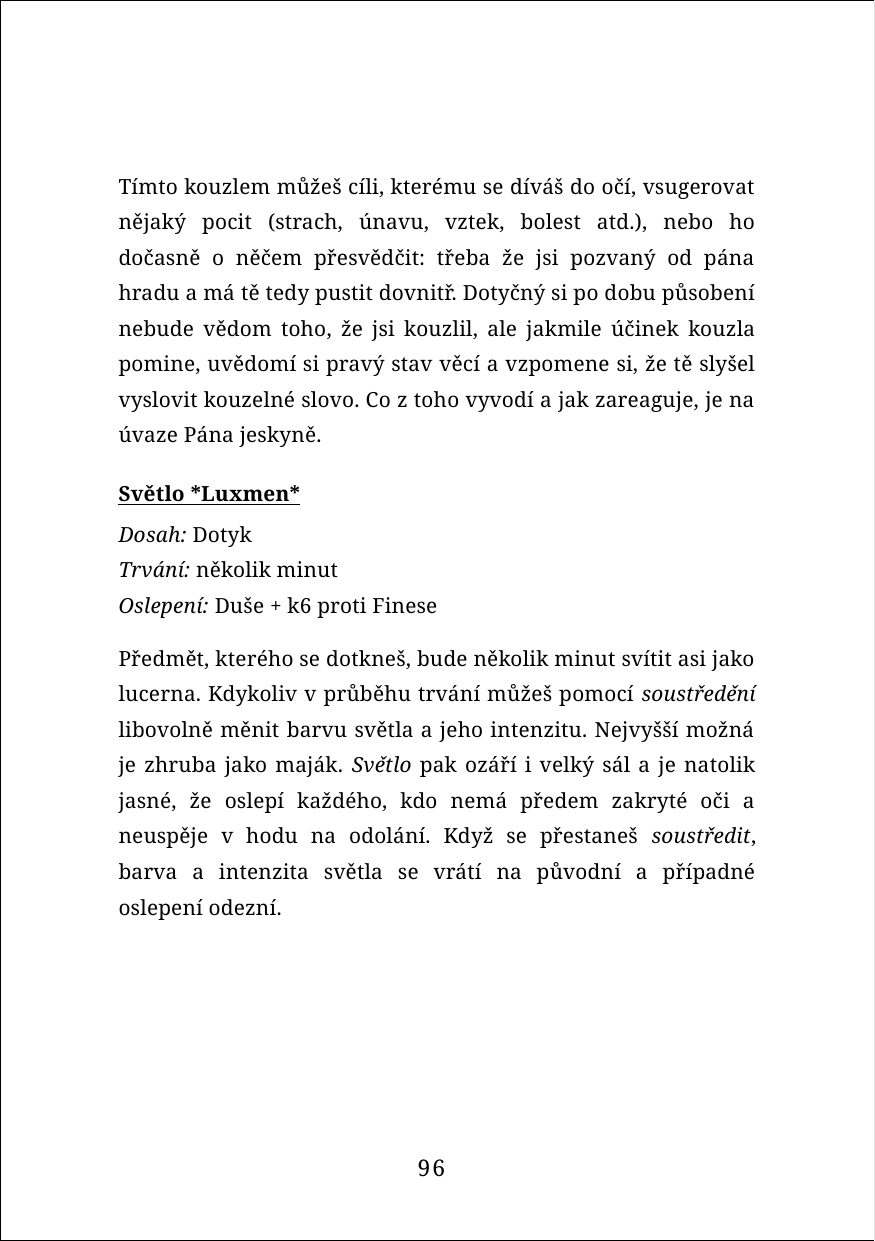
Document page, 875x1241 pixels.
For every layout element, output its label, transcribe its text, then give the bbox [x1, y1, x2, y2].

text Tímto kouzlem můžeš cíli, kterému se díváš do očí, vsugerovat nějaký pocit (strach, únavu, vztek, bolest atd.), nebo ho dočasně o něčem přesvědčit: třeba že jsi pozvaný od pána hradu a má tě tedy pustit dovnitř. Dotyčný si po dobu působení nebude vědom toho, že jsi kouzlil, ale jakmile účinek kouzla pomine, uvědomí si pravý stav věcí a vzpomene si, že tě slyšel vyslovit kouzelné slovo. Co z toho vyvodí a jak zareaguje, je na úvaze Pána jeskyně. [118, 172, 756, 449]
text Předmět, kterého se dotkneš, bude několik minut svítit asi jako lucerna. Kdykoliv v průběhu trvání můžeš pomocí soustředění libovolně měnit barvu světla a jeho intenzitu. Nejvyšší možná je zhruba jako maják. Světlo pak ozáří i velký sál a je natolik jasné, že oslepí každého, kdo nemá předem zakryté oči a neuspěje v hodu na odolání. Když se přestaneš soustředit, barva a intenzita světla se vrátí na původní a případné oslepení odezní. [118, 644, 756, 921]
text Dosah: Dotyk Trvání: několik minut Oslepení: Duše + k6 proti Finese [118, 520, 756, 619]
subtitle Světlo *Luxmen* [118, 479, 756, 508]
